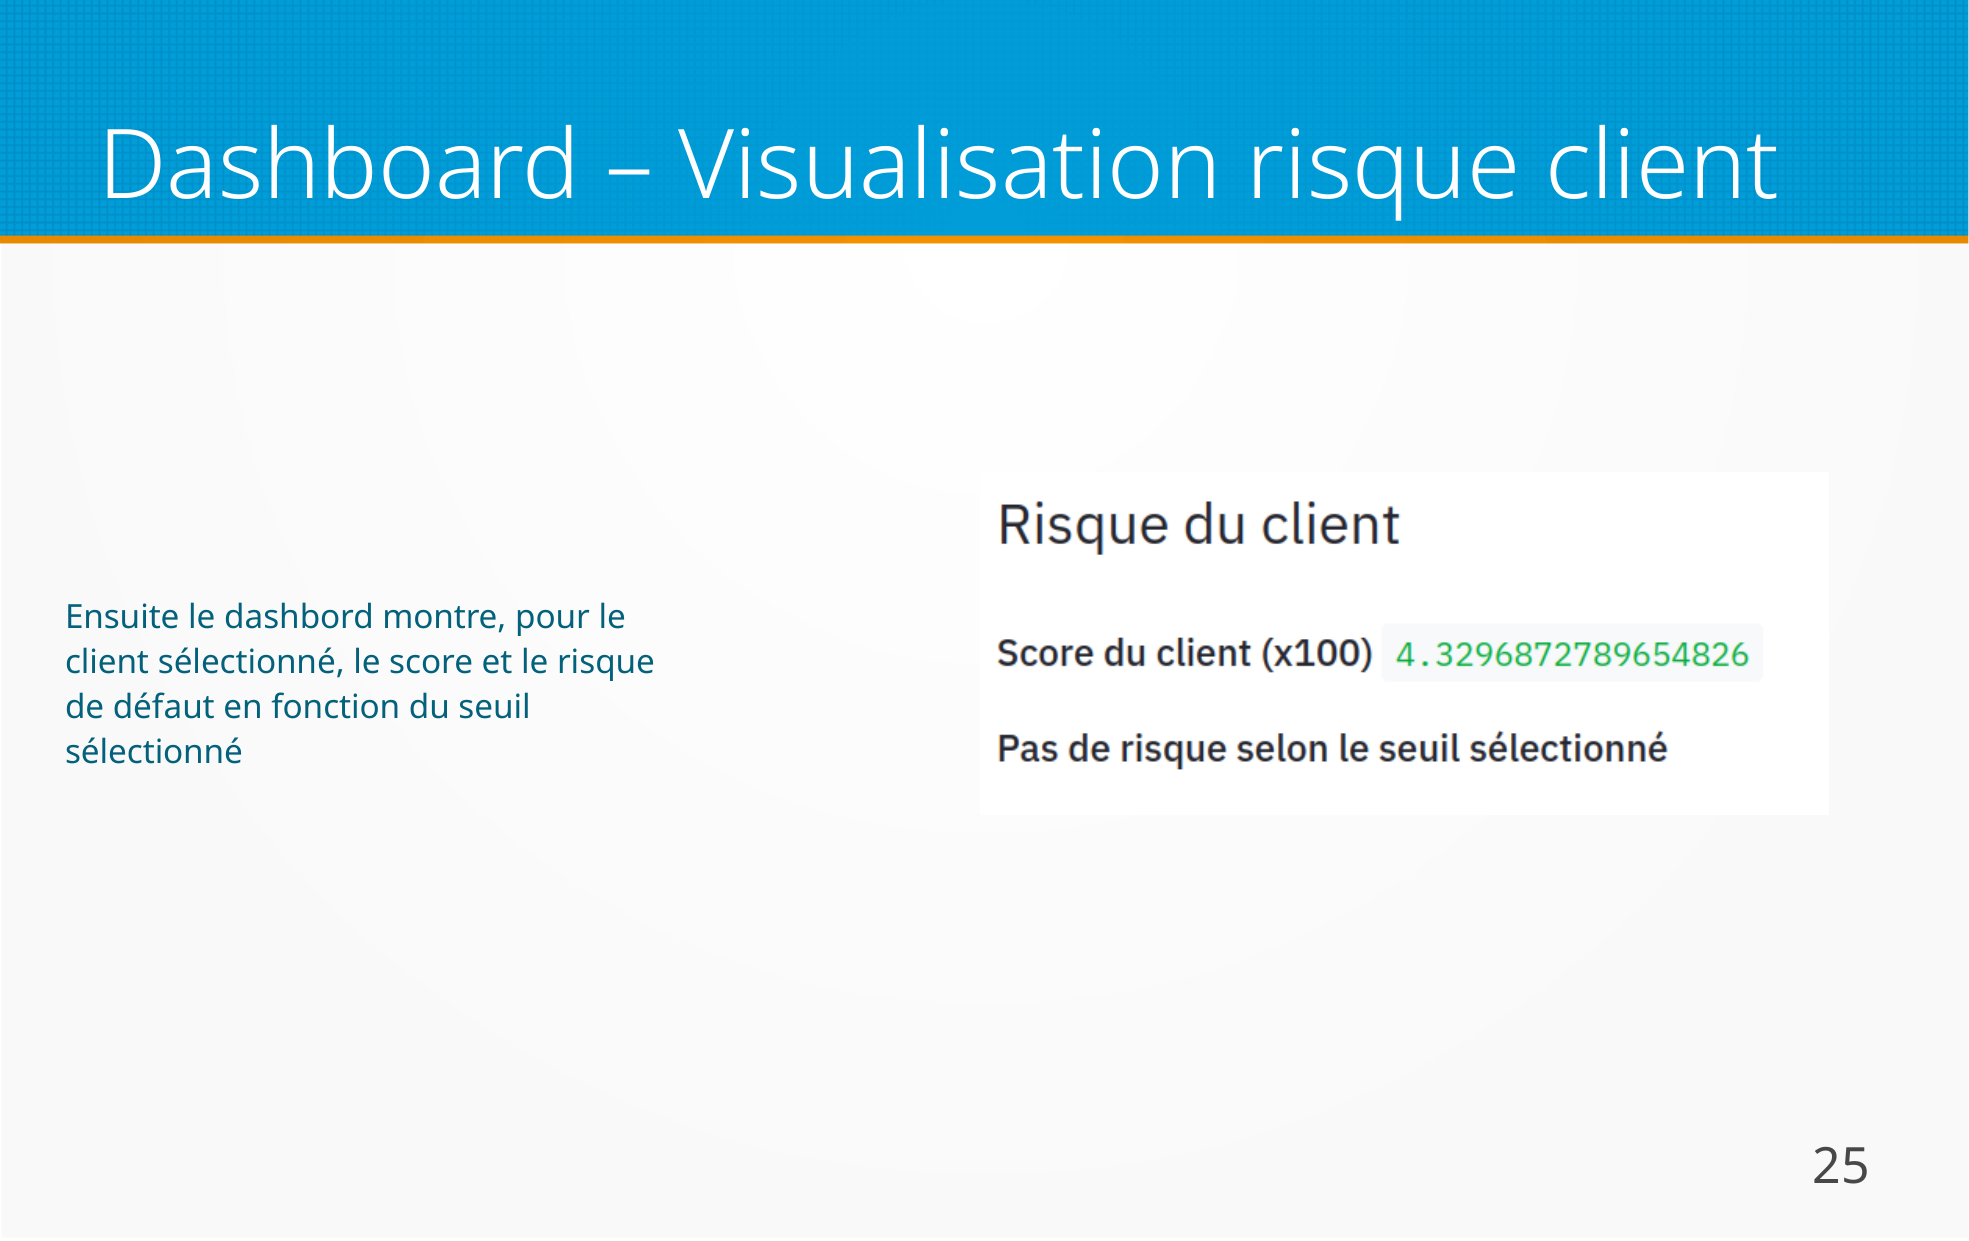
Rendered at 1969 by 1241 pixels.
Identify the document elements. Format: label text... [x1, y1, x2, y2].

text_box Ensuite le dashbord montre, pour le client sélectionné, le score et le risque de défaut en fonction du seuil sélectionné [59, 570, 697, 796]
picture [0, 236, 1969, 1241]
title Dashboard – Visualisation risque client [98, 19, 1870, 227]
